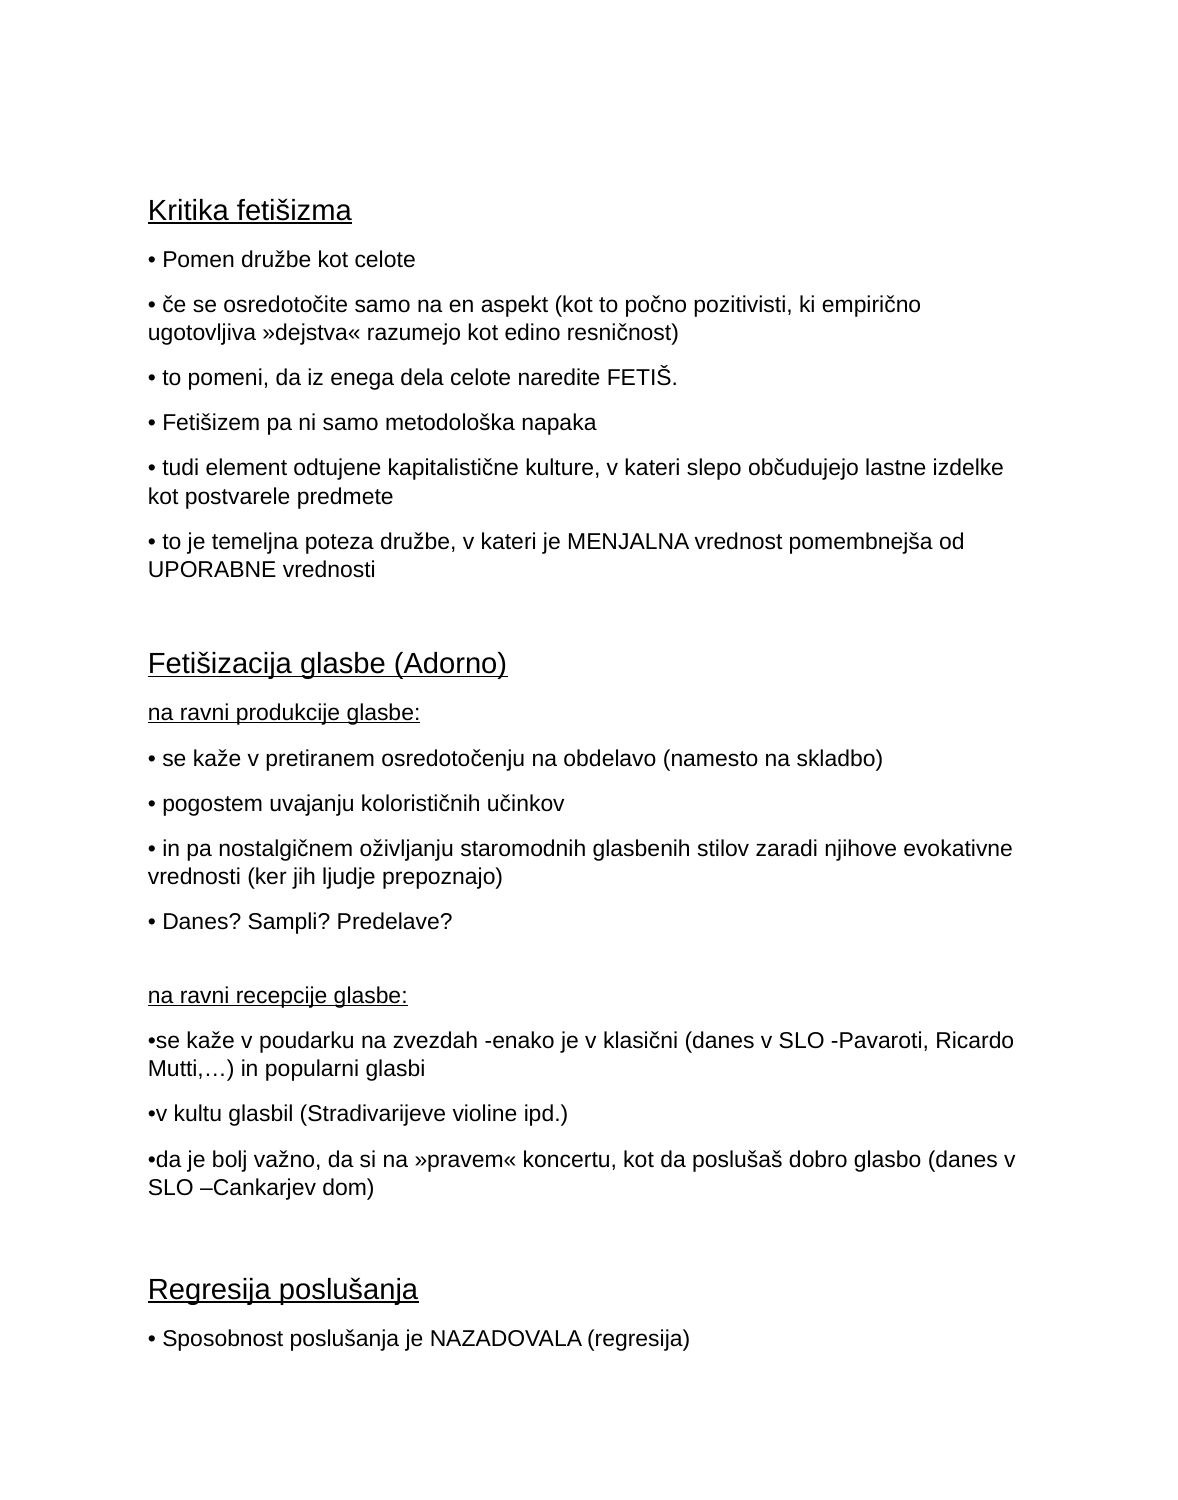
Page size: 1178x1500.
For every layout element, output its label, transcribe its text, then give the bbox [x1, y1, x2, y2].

text • Pomen družbe kot celote [148, 246, 1029, 272]
text • Danes? Sampli? Predelave? [148, 908, 1029, 963]
text • to pomeni, da iz enega dela celote naredite FETIŠ. [148, 364, 1029, 391]
text • in pa nostalgičnem oživljanju staromodnih glasbenih stilov zaradi njihove evokativne vrednosti (ker jih ljudje prepoznajo) [148, 835, 1029, 889]
text • to je temeljna poteza družbe, v kateri je MENJALNA vrednost pomembnejša od UPORABNE vrednosti [148, 528, 1029, 583]
text na ravni recepcije glasbe: [148, 982, 1029, 1008]
text •v kultu glasbil (Stradivarijeve violine ipd.) [148, 1100, 1029, 1127]
text • Sposobnost poslušanja je NAZADOVALA (regresija) [148, 1325, 1029, 1351]
text Kritika fetišizma [148, 193, 1029, 226]
text • tudi element odtujene kapitalistične kulture, v kateri slepo občudujejo lastne izdelke kot postvarele predmete [148, 454, 1029, 509]
text • če se osredotočite samo na en aspekt (kot to počno pozitivisti, ki empirično ugotovljiva »dejstva« razumejo kot edino resničnost) [148, 291, 1029, 345]
text na ravni produkcije glasbe: [148, 699, 1029, 726]
text Regresija poslušanja [148, 1272, 1029, 1305]
text • se kaže v pretiranem osredotočenju na obdelavo (namesto na skladbo) [148, 744, 1029, 771]
text •se kaže v poudarku na zvezdah -enako je v klasični (danes v SLO -Pavaroti, Ricardo Mutti,…) in popularni glasbi [148, 1027, 1029, 1082]
text Fetišizacija glasbe (Adorno) [148, 647, 1029, 680]
text • Fetišizem pa ni samo metodološka napaka [148, 409, 1029, 436]
text •da je bolj važno, da si na »pravem« koncertu, kot da poslušaš dobro glasbo (danes v SLO –Cankarjev dom) [148, 1146, 1029, 1200]
text • pogostem uvajanju kolorističnih učinkov [148, 789, 1029, 816]
